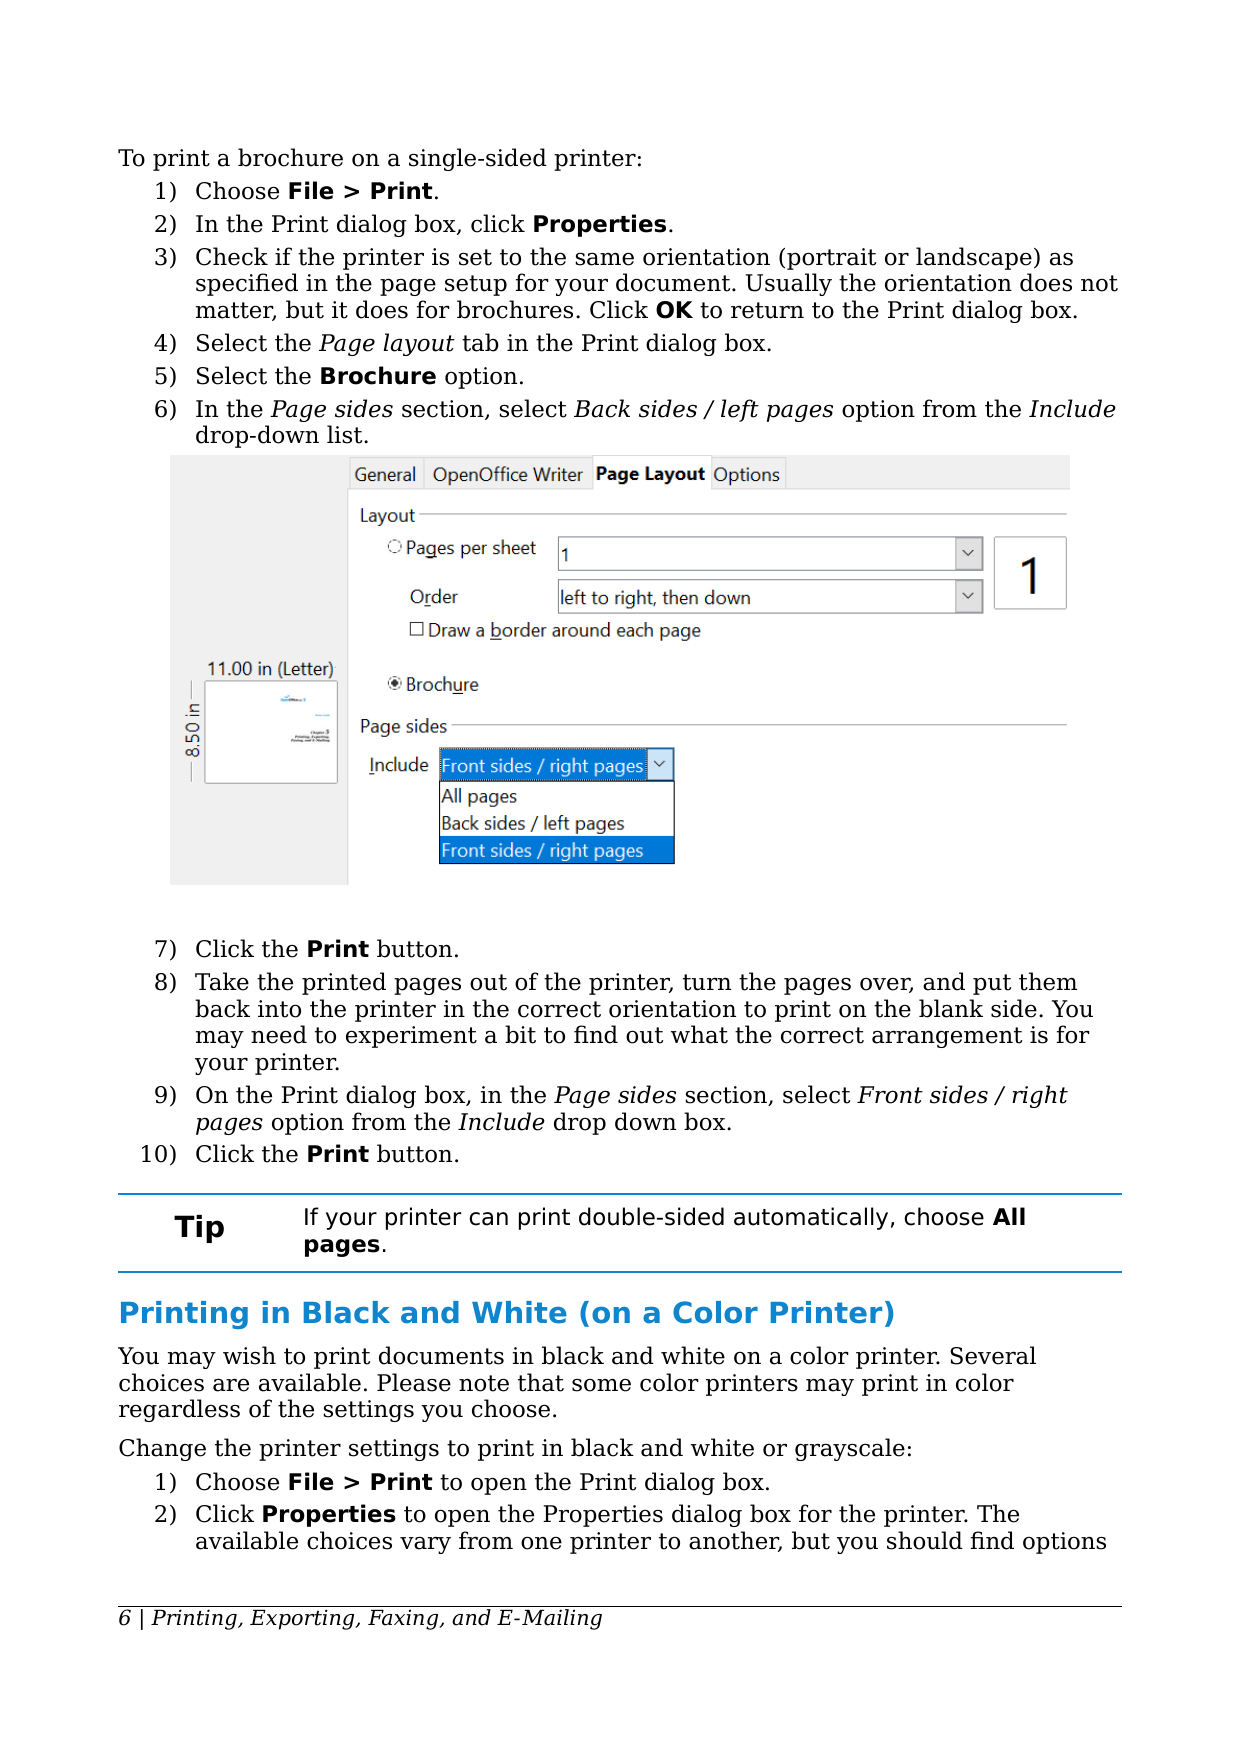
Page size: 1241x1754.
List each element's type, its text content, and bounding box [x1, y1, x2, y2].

picture [170, 455, 1070, 885]
list In the Page sides section, select Back sides / left pages option from the Include drop-down list. [177, 396, 1122, 449]
table_header Tip [118, 1195, 281, 1271]
list On the Print dialog box, in the Page sides section, select Front sides / right pages option from the Include drop down box. [177, 1082, 1122, 1135]
list Choose File > Print. [177, 178, 1122, 204]
list Choose File > Print to open the Print dialog box. [177, 1469, 1122, 1495]
list In the Print dialog box, click Properties. [177, 211, 1122, 237]
table_header If your printer can print double-sided automatically, choose All pages. [281, 1195, 1122, 1271]
list Change the printer settings to print in black and white or grayscale: [118, 1436, 1122, 1462]
list Click the Print button. [177, 936, 1122, 963]
list Check if the printer is set to the same orientation (portrait or landscape) as specified in the page setup for your document. Usually the orientation does not matter, but it does for brochures. Click OK to return to the Print dialog box. [177, 244, 1122, 324]
list Select the Page layout tab in the Print dialog box. [177, 330, 1122, 357]
list Select the Brochure option. [177, 363, 1122, 389]
list Click Properties to open the Properties dialog box for the printer. The available choices vary from one printer to another, but you should find options [177, 1502, 1122, 1555]
text You may wish to print documents in black and white on a color printer. Several choices are available. Please note that some color printers may print in color regardless of the settings you choose. [118, 1343, 1122, 1423]
list Click the Print button. [177, 1142, 1122, 1168]
list Take the printed pages out of the printer, turn the pages over, and put them back into the printer in the correct orientation to print on the blank side. You may need to experiment a bit to find out what the correct arrangement is for your printer. [177, 969, 1122, 1076]
list To print a brochure on a single-sided printer: [118, 145, 1122, 171]
subtitle Printing in Black and White (on a Color Printer) [118, 1297, 1122, 1331]
